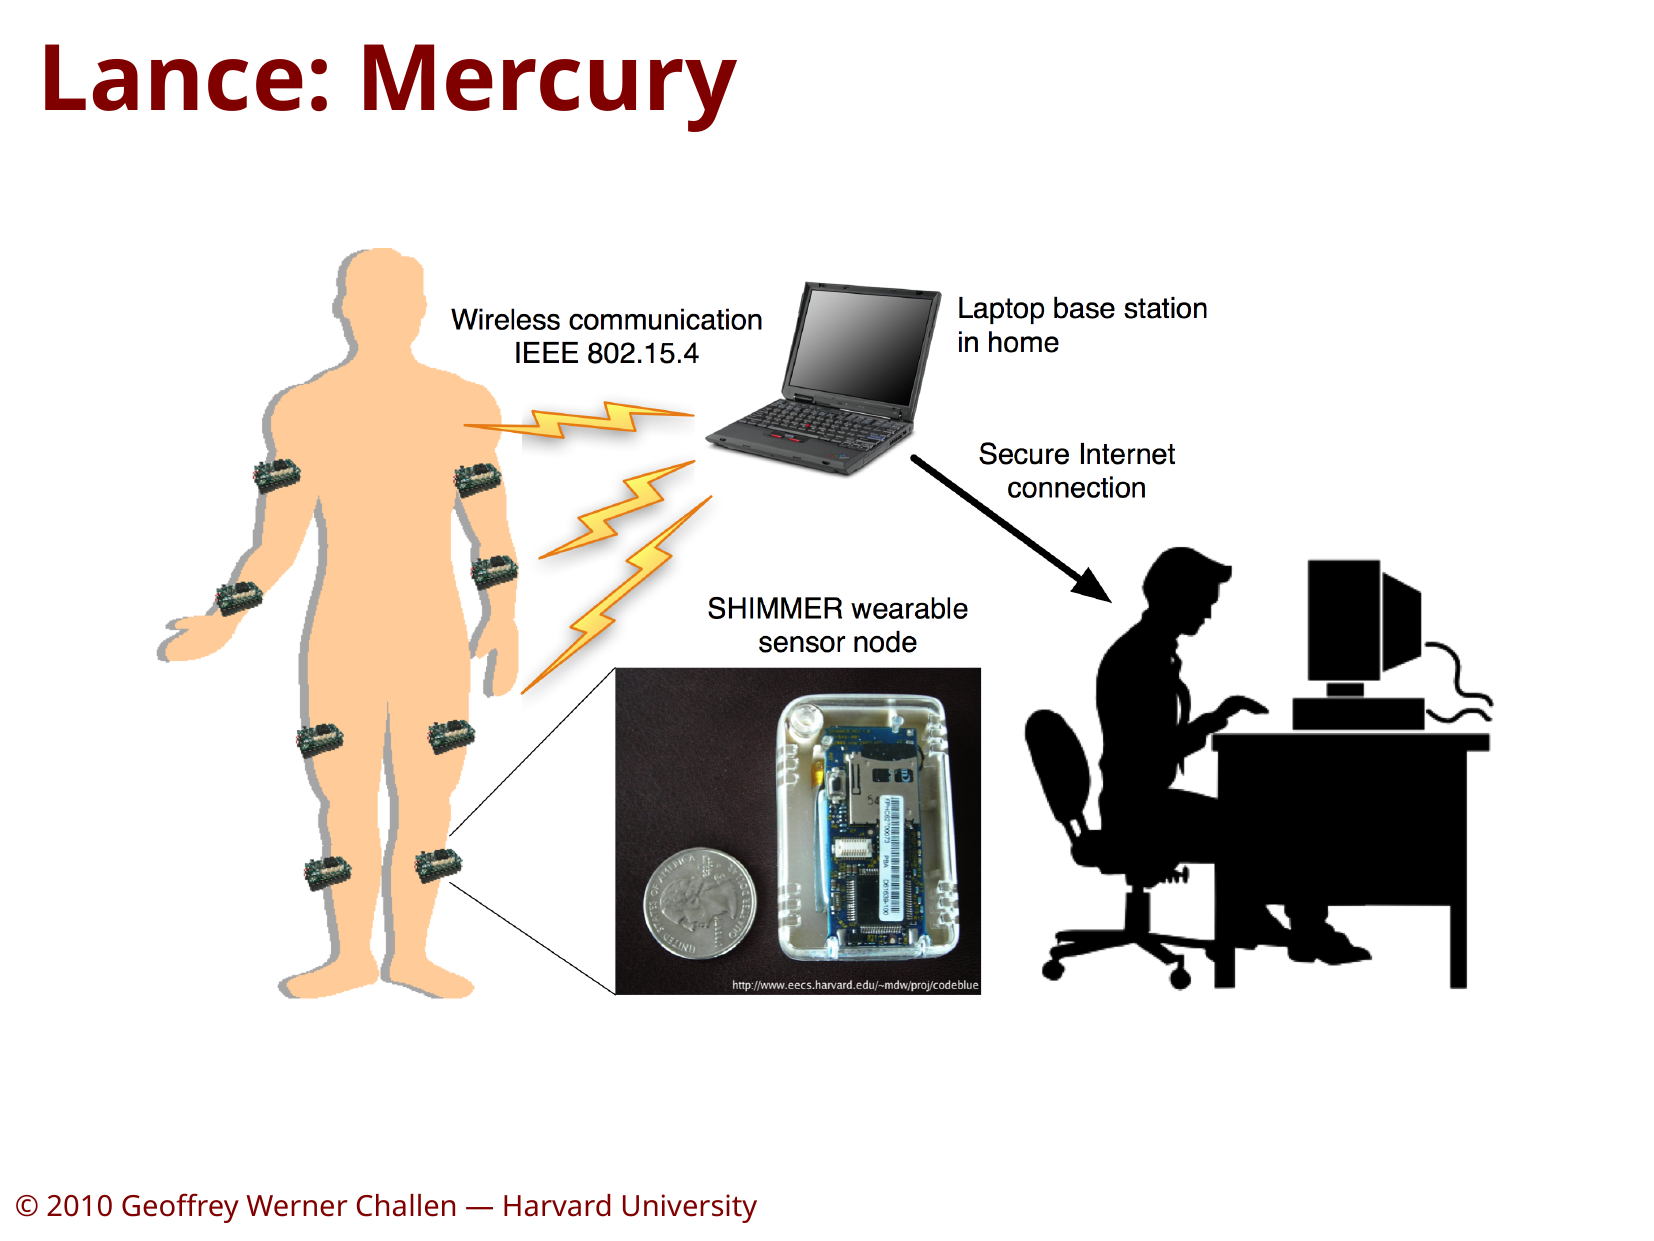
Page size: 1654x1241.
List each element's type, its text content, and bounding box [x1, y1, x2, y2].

picture [155, 248, 1499, 1002]
title Lance: Mercury [0, 0, 1654, 151]
